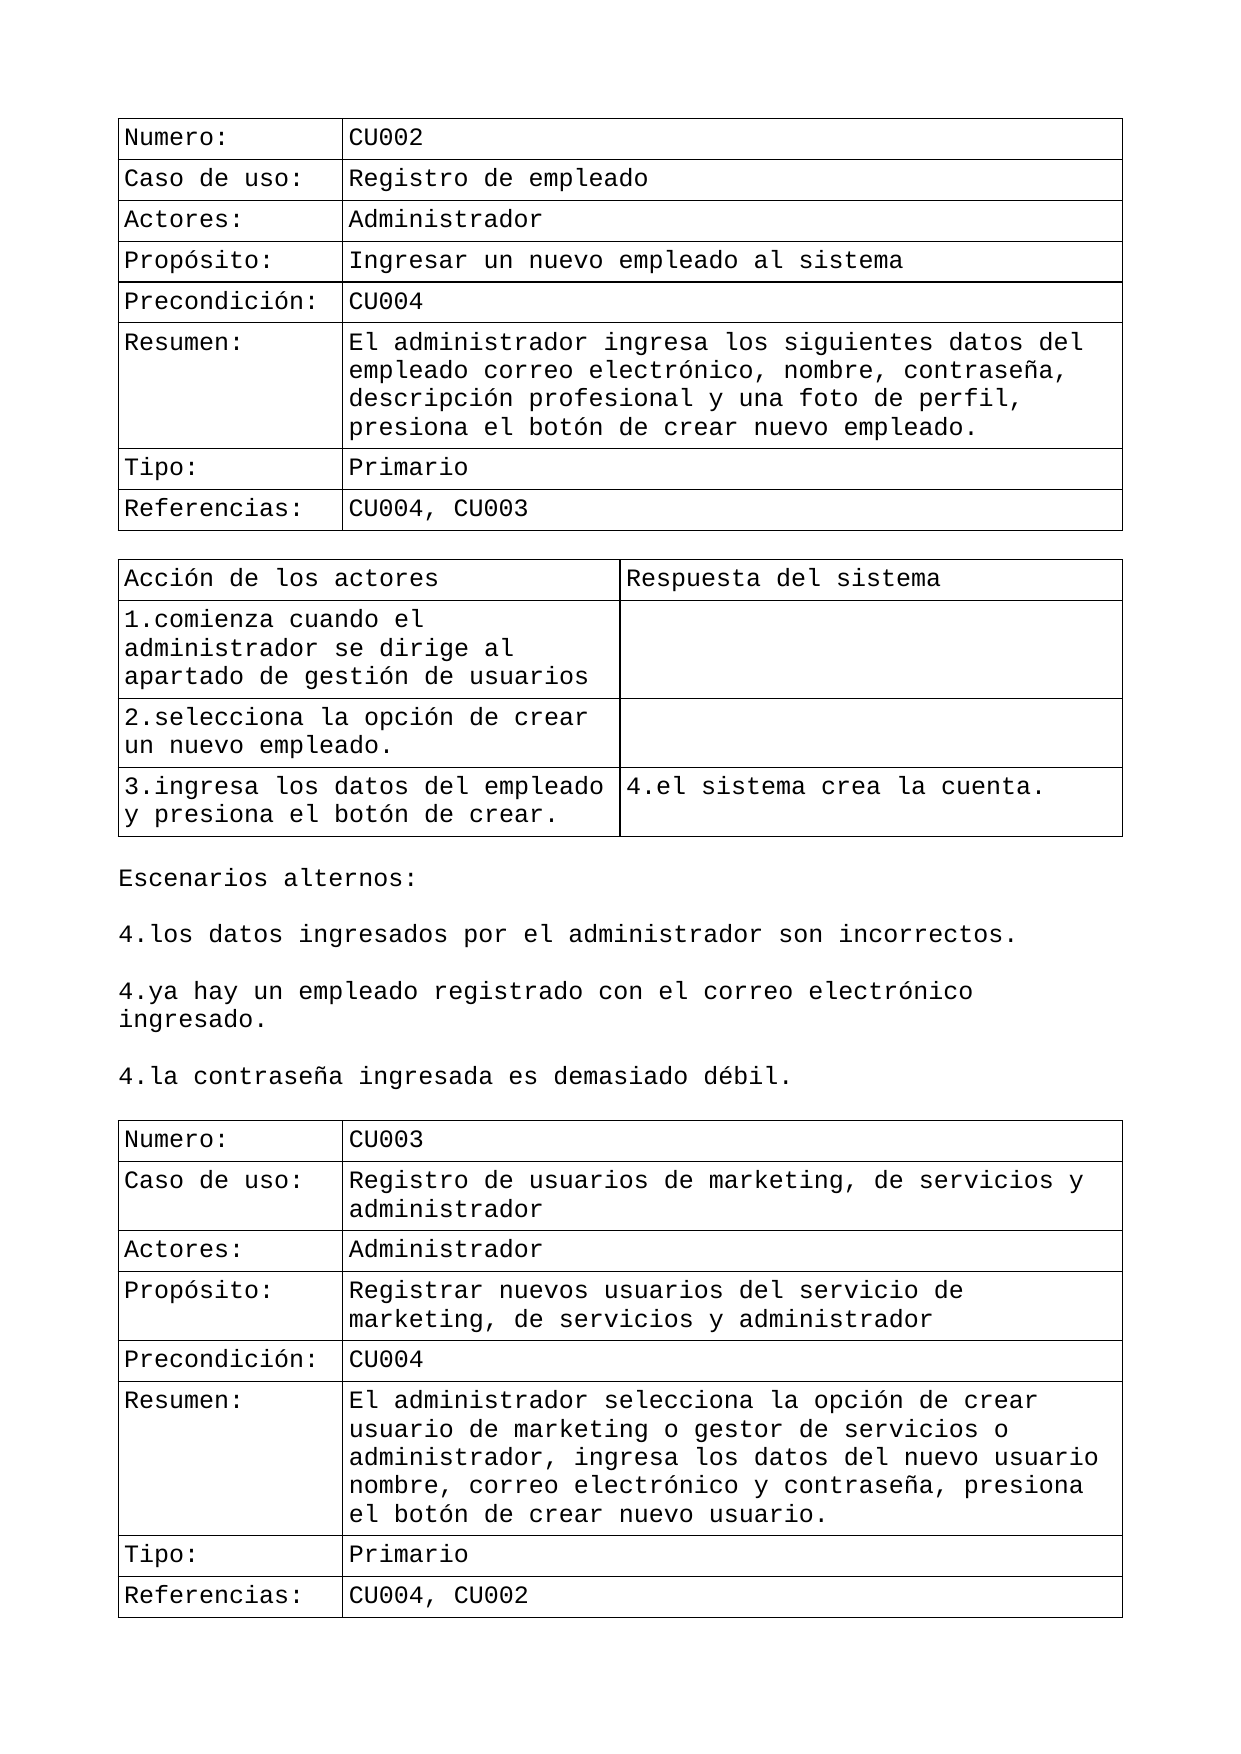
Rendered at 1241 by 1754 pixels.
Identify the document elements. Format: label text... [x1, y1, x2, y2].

table_header CU003 [343, 1121, 1122, 1161]
text Escenarios alternos: [118, 865, 1122, 893]
table_cell Resumen: [119, 323, 342, 448]
table_header Acción de los actores [119, 560, 619, 600]
table_cell Referencias: [119, 1577, 342, 1617]
table_cell 2.selecciona la opción de crear un nuevo empleado. [119, 699, 619, 767]
table_cell Caso de uso: [119, 160, 342, 200]
table_cell Primario [343, 449, 1122, 489]
table_cell Propósito: [119, 1272, 342, 1340]
table_cell Ingresar un nuevo empleado al sistema [343, 242, 1122, 281]
text 4.ya hay un empleado registrado con el correo electrónico ingresado. [118, 978, 1122, 1035]
table_header Numero: [119, 119, 342, 159]
table_cell CU004, CU002 [343, 1577, 1122, 1617]
table_cell Propósito: [119, 242, 342, 281]
table_header CU002 [343, 119, 1122, 159]
table_cell Referencias: [119, 490, 342, 530]
table_cell 3.ingresa los datos del empleado y presiona el botón de crear. [119, 768, 619, 836]
table_cell CU004, CU003 [343, 490, 1122, 530]
table_cell Registrar nuevos usuarios del servicio de marketing, de servicios y administrador [343, 1272, 1122, 1340]
table_cell CU004 [343, 1341, 1122, 1381]
table_header Respuesta del sistema [621, 560, 1122, 600]
table_cell 1.comienza cuando el administrador se dirige al apartado de gestión de usuarios [119, 601, 619, 697]
table_cell Registro de usuarios de marketing, de servicios y administrador [343, 1162, 1122, 1230]
table_cell Administrador [343, 1231, 1122, 1271]
table_cell Tipo: [119, 449, 342, 489]
table_cell Precondición: [119, 283, 342, 322]
text 4.la contraseña ingresada es demasiado débil. [118, 1063, 1122, 1092]
table_cell El administrador selecciona la opción de crear usuario de marketing o gestor de servicios o administrador, ingresa los datos del nuevo usuario nombre, correo electrónico y contraseña, presiona el botón de crear nuevo usuario. [343, 1382, 1122, 1535]
table_cell [621, 699, 1122, 767]
table_cell [621, 601, 1122, 697]
text 4.los datos ingresados por el administrador son incorrectos. [118, 922, 1122, 950]
table_cell Primario [343, 1536, 1122, 1576]
table_header Numero: [119, 1121, 342, 1161]
table_cell Actores: [119, 1231, 342, 1271]
table_cell 4.el sistema crea la cuenta. [621, 768, 1122, 836]
table_cell Tipo: [119, 1536, 342, 1576]
table_cell Caso de uso: [119, 1162, 342, 1230]
table_cell Resumen: [119, 1382, 342, 1535]
table_cell Precondición: [119, 1341, 342, 1381]
table_cell Registro de empleado [343, 160, 1122, 200]
table_cell Actores: [119, 201, 342, 241]
table_cell Administrador [343, 201, 1122, 241]
table_cell El administrador ingresa los siguientes datos del empleado correo electrónico, nombre, contraseña, descripción profesional y una foto de perfil, presiona el botón de crear nuevo empleado. [343, 323, 1122, 448]
table_cell CU004 [343, 283, 1122, 322]
